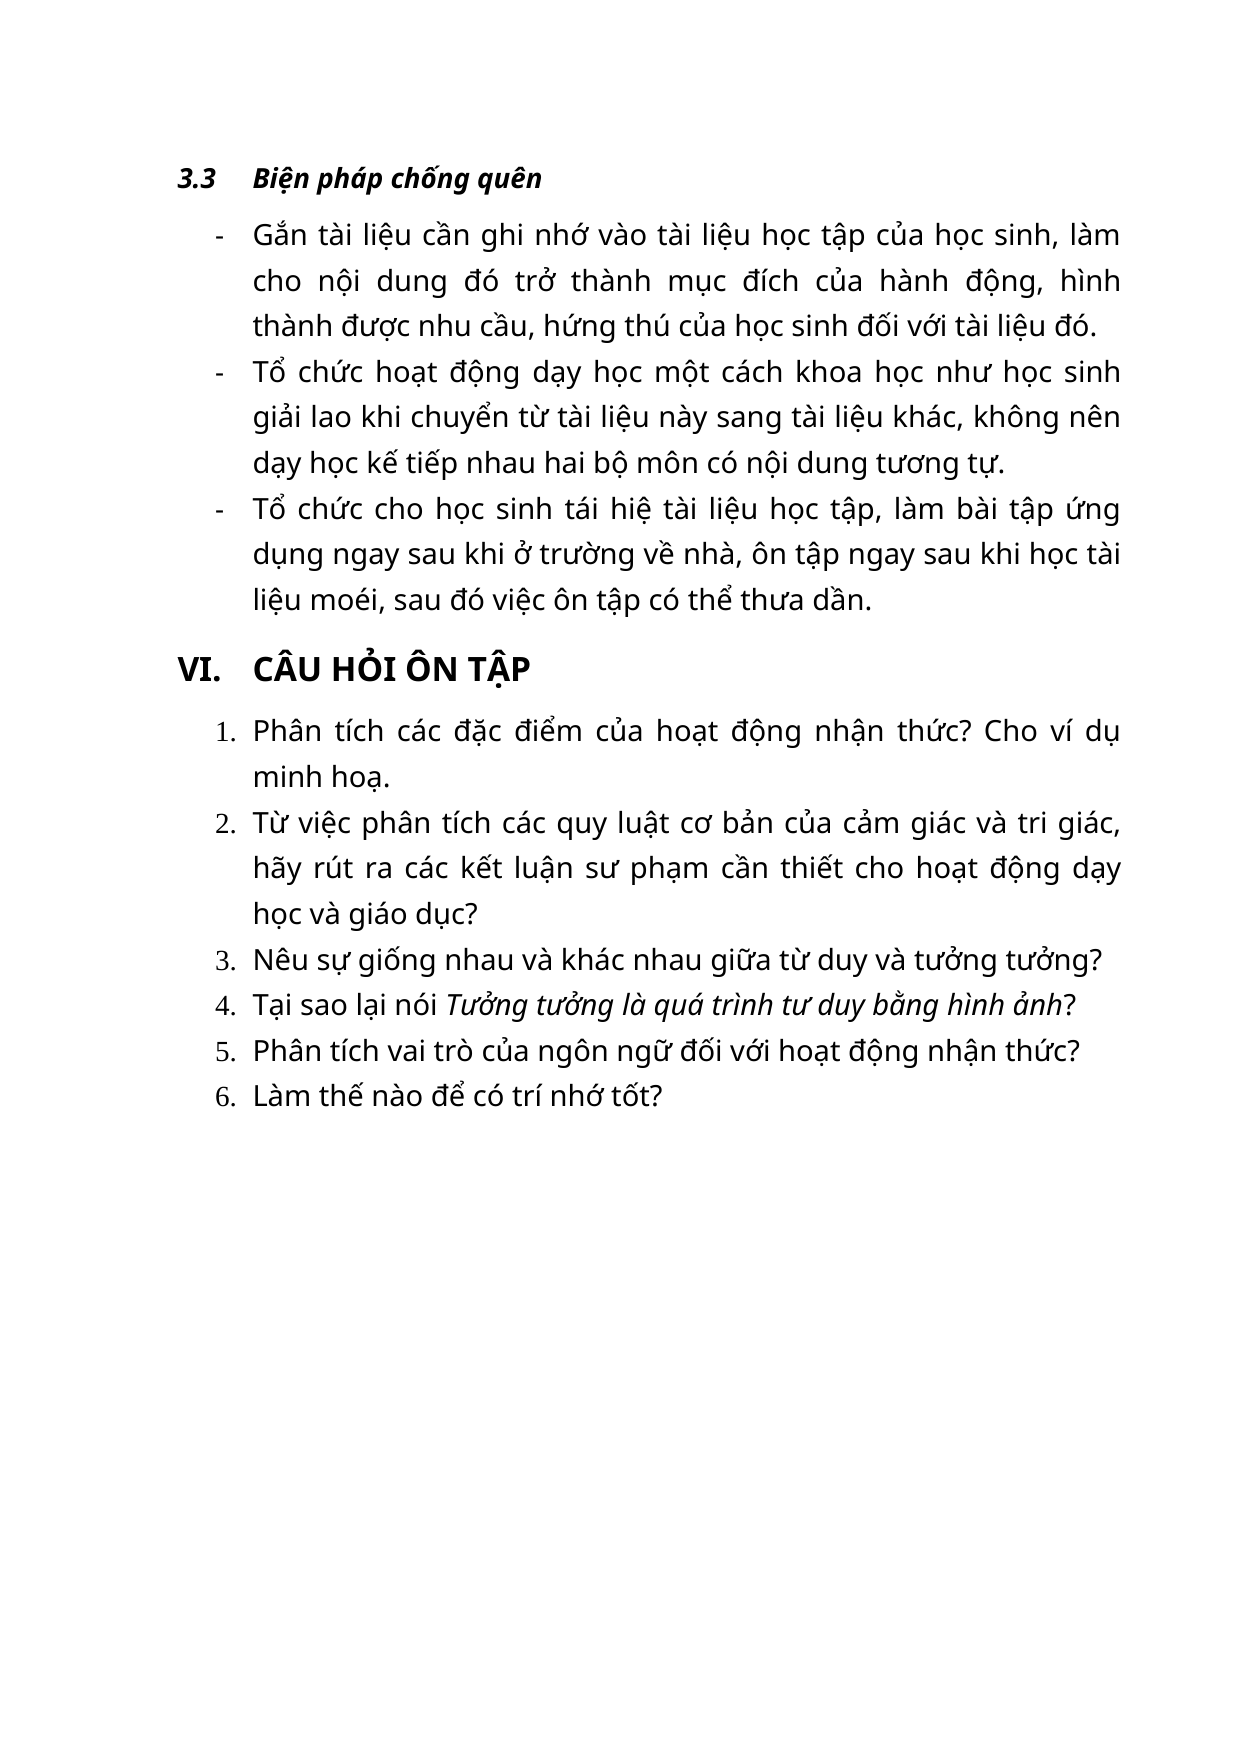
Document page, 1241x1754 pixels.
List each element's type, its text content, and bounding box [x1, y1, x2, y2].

list Từ việc phân tích các quy luật cơ bản của cảm giác và tri giác, hãy rút ra các kết luận sư phạm cần thiết cho hoạt động dạy học và giáo dục? [215, 802, 1122, 933]
list Tổ chức cho học sinh tái hiệ tài liệu học tập, làm bài tập ứng dụng ngay sau khi ở trường về nhà, ôn tập ngay sau khi học tài liệu moéi, sau đó việc ôn tập có thể thưa dần. [215, 488, 1122, 619]
list Phân tích các đặc điểm của hoạt động nhận thức? Cho ví dụ minh hoạ. [215, 711, 1122, 796]
list Gắn tài liệu cần ghi nhớ vào tài liệu học tập của học sinh, làm cho nội dung đó trở thành mục đích của hành động, hình thành được nhu cầu, hứng thú của học sinh đối với tài liệu đó. [215, 214, 1122, 345]
list Nêu sự giống nhau và khác nhau giữa từ duy và tưởng tưởng? [215, 939, 1122, 978]
subtitle Biện pháp chống quên [177, 158, 1122, 196]
subtitle CÂU HỎI ÔN TẬP [177, 646, 1122, 691]
list Làm thế nào để có trí nhớ tốt? [215, 1076, 1122, 1115]
list Phân tích vai trò của ngôn ngữ đối với hoạt động nhận thức? [215, 1030, 1122, 1070]
list Tổ chức hoạt động dạy học một cách khoa học như học sinh giải lao khi chuyển từ tài liệu này sang tài liệu khác, không nên dạy học kế tiếp nhau hai bộ môn có nội dung tương tự. [215, 351, 1122, 482]
list Tại sao lại nói Tưởng tưởng là quá trình tư duy bằng hình ảnh? [215, 984, 1122, 1024]
